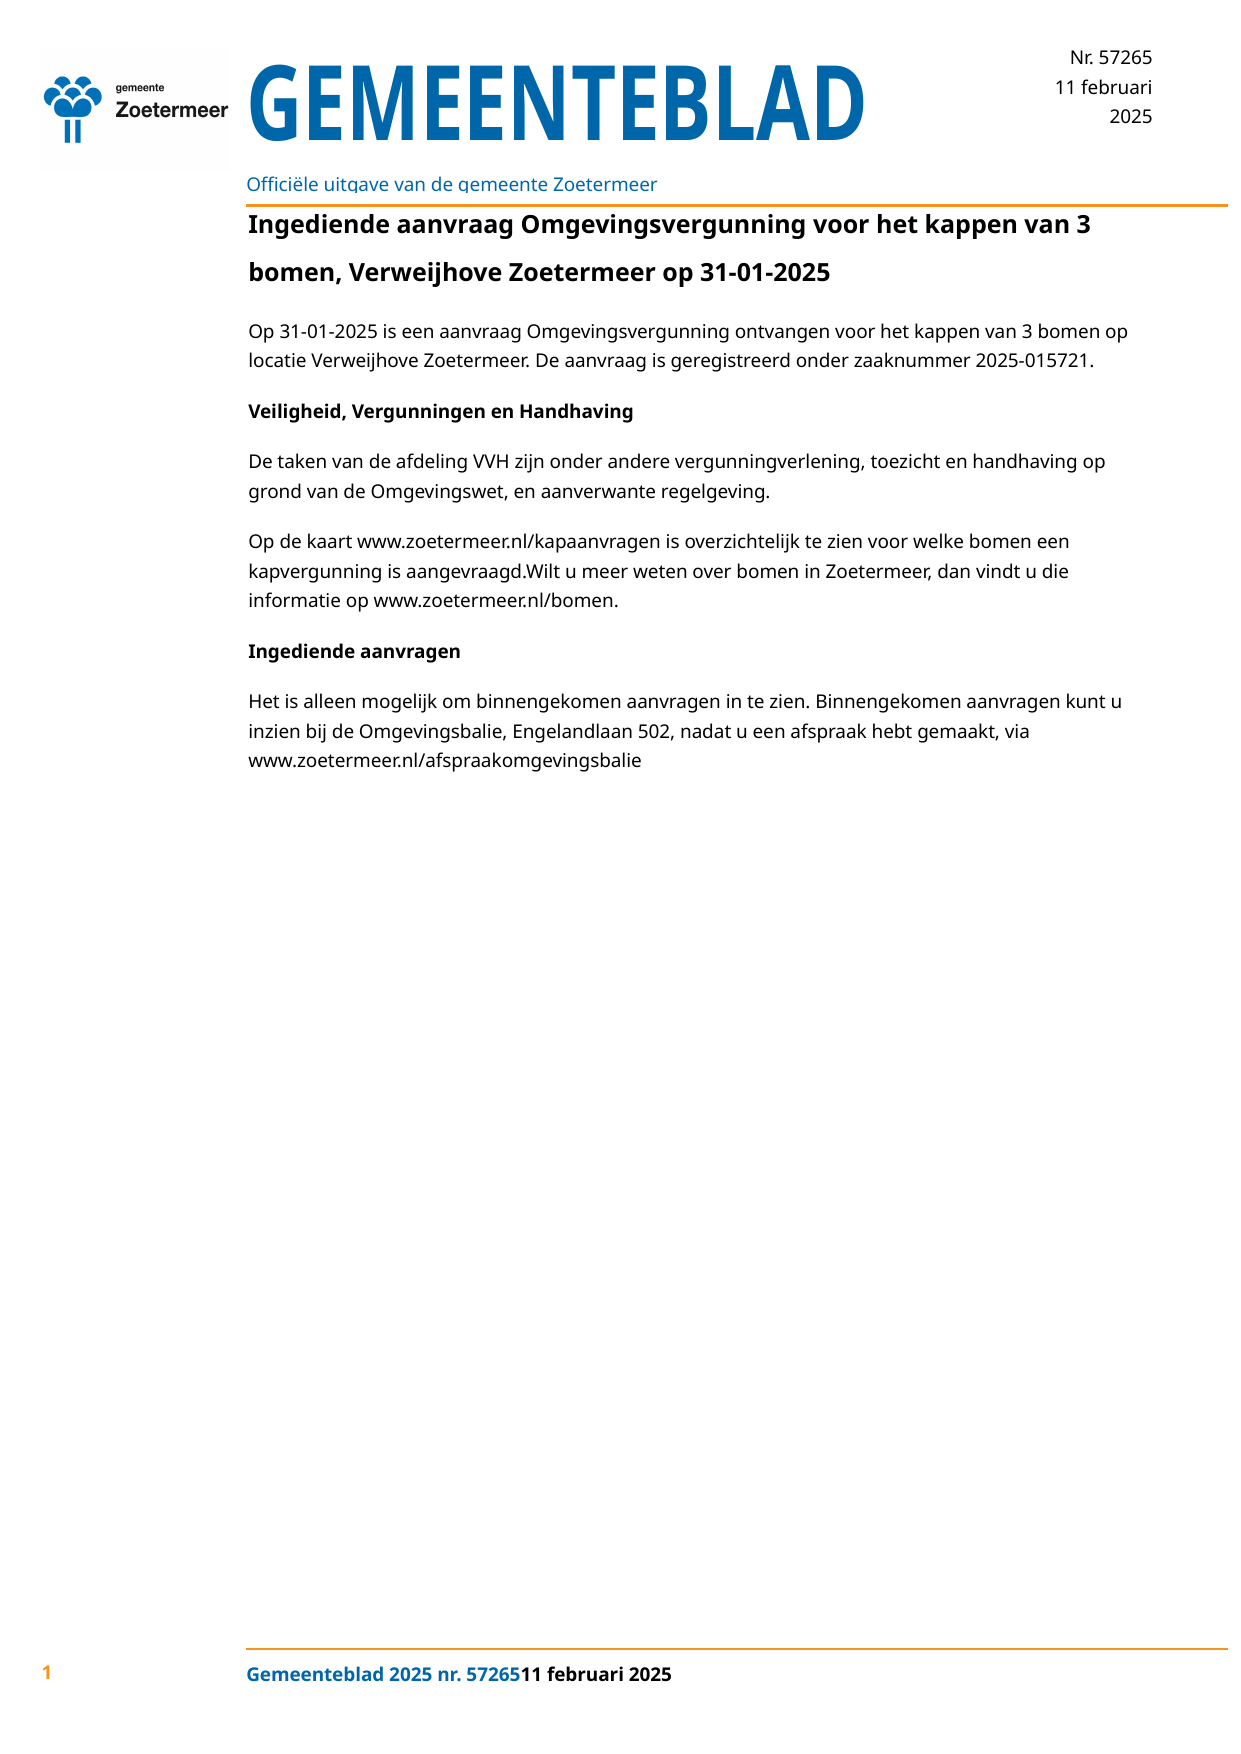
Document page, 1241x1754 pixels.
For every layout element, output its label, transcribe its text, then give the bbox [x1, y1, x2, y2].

text Ingediende aanvraag Omgevingsvergunning voor het kappen van 3 bomen, Verweijhove Zoetermeer op 31-01-2025 [248, 207, 1152, 288]
text Veiligheid, Vergunningen en Handhaving [248, 398, 1152, 424]
text Op de kaart www.zoetermeer.nl/kapaanvragen is overzichtelijk te zien voor welke bomen een kapvergunning is aangevraagd.Wilt u meer weten over bomen in Zoetermeer, dan vindt u die informatie op www.zoetermeer.nl/bomen. [248, 528, 1152, 613]
picture [41, 47, 231, 172]
text Ingediende aanvragen [248, 638, 1152, 664]
text Het is alleen mogelijk om binnengekomen aanvragen in te zien. Binnengekomen aanvragen kunt u inzien bij de Omgevingsbalie, Engelandlaan 502, nadat u een afspraak hebt gemaakt, via www.zoetermeer.nl/afspraakomgevingsbalie [248, 688, 1152, 773]
text De taken van de afdeling VVH zijn onder andere vergunningverlening, toezicht en handhaving op grond van de Omgevingswet, en aanverwante regelgeving. [248, 448, 1152, 504]
text Op 31-01-2025 is een aanvraag Omgevingsvergunning ontvangen voor het kappen van 3 bomen op locatie Verweijhove Zoetermeer. De aanvraag is geregistreerd onder zaaknummer 2025-015721. [248, 318, 1152, 373]
